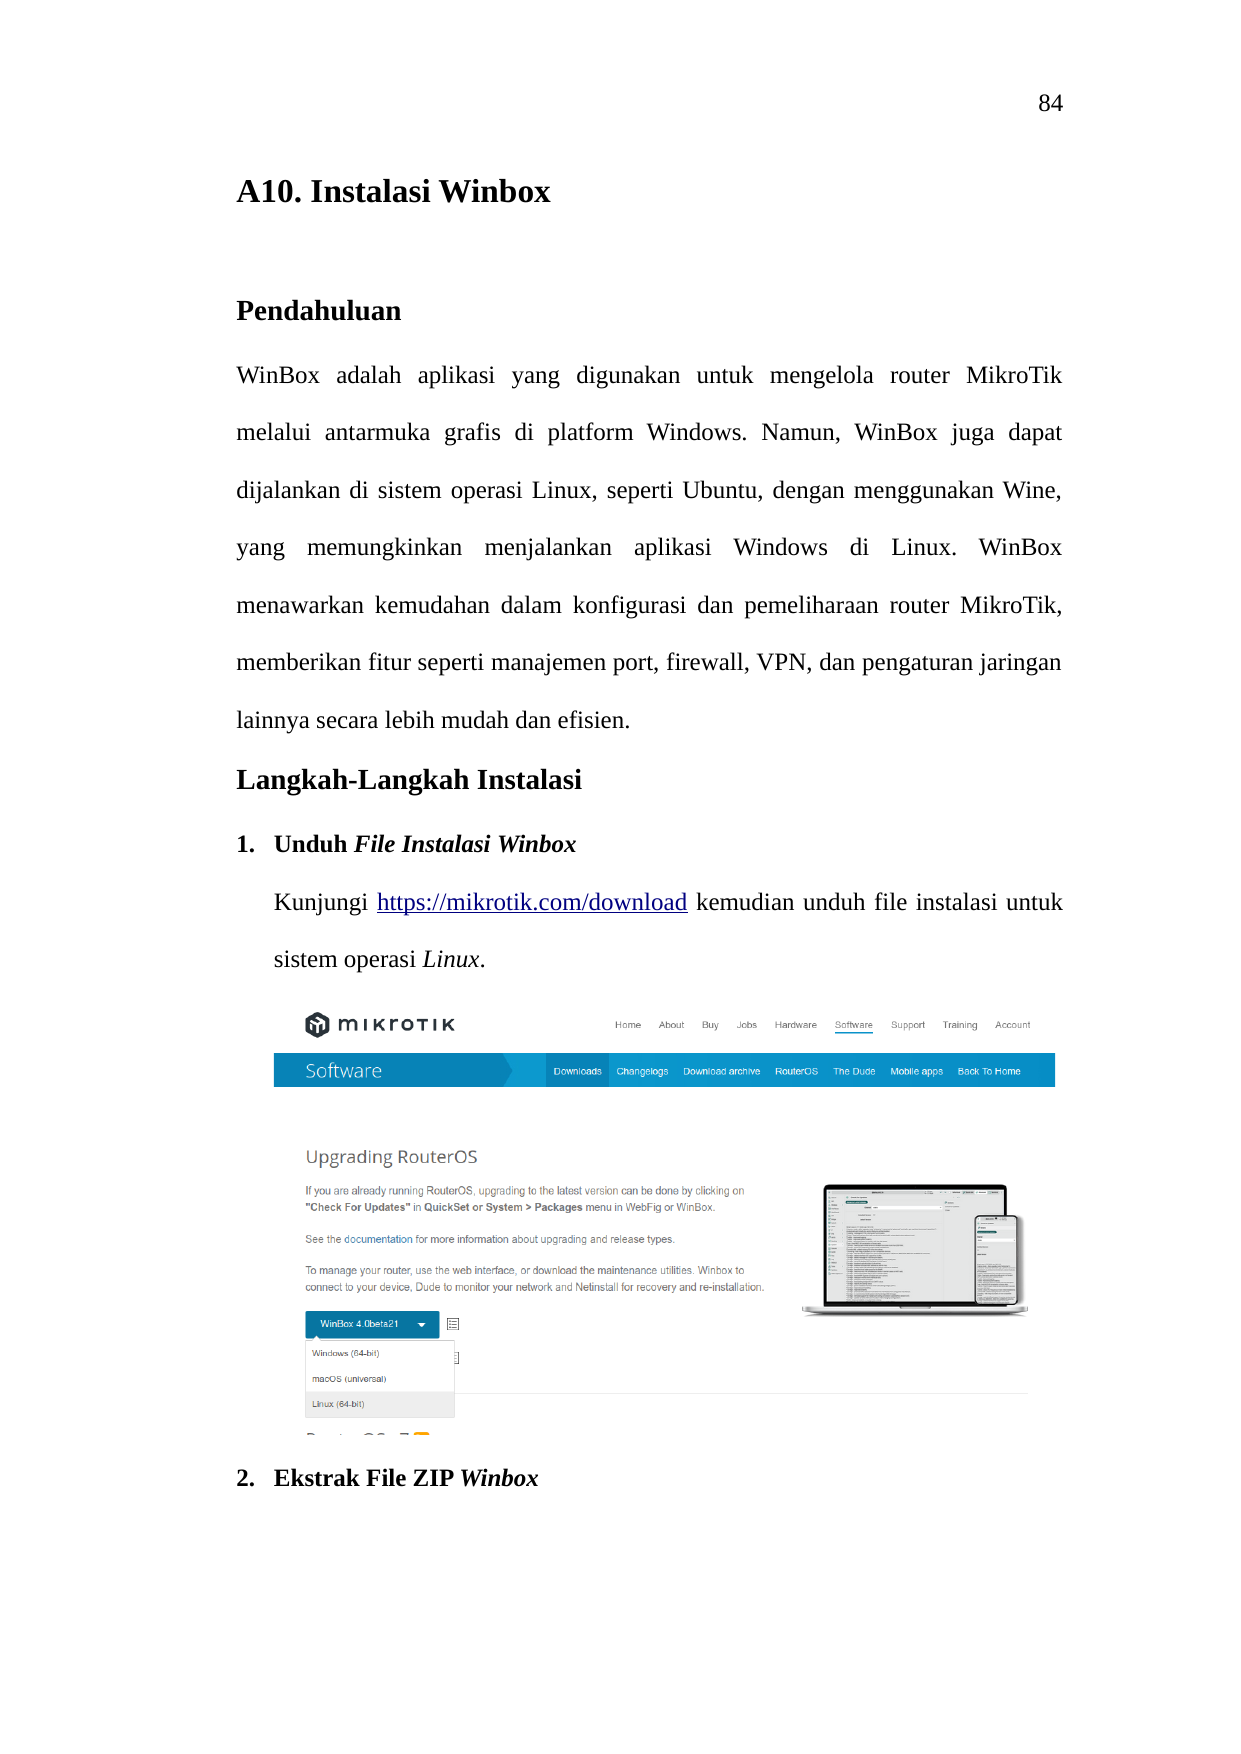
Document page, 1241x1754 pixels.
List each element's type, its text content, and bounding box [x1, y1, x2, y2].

picture [273, 1002, 1055, 1052]
text WinBox adalah aplikasi yang digunakan untuk mengelola router MikroTik melalui antarmuka grafis di platform Windows. Namun, WinBox juga dapat dijalankan di sistem operasi Linux, seperti Ubuntu, dengan menggunakan Wine, yang memungkinkan menjalankan aplikasi Windows di Linux. WinBox menawarkan kemudahan dalam konfigurasi dan pemeliharaan router MikroTik, memberikan fitur seperti manajemen port, firewall, VPN, dan pengaturan jaringan lainnya secara lebih mudah dan efisien. [236, 360, 1063, 734]
text Langkah-Langkah Instalasi [236, 762, 1063, 796]
text Pendahuluan [236, 293, 1063, 326]
list Kunjungi https://mikrotik.com/download kemudian unduh file instalasi untuk sistem operasi Linux. [236, 887, 1063, 973]
subtitle A10. Instalasi Winbox [236, 172, 1063, 210]
picture [273, 1088, 1055, 1435]
list Ekstrak File ZIP Winbox [236, 1463, 1063, 1492]
list Unduh File Instalasi Winbox [236, 829, 1063, 858]
